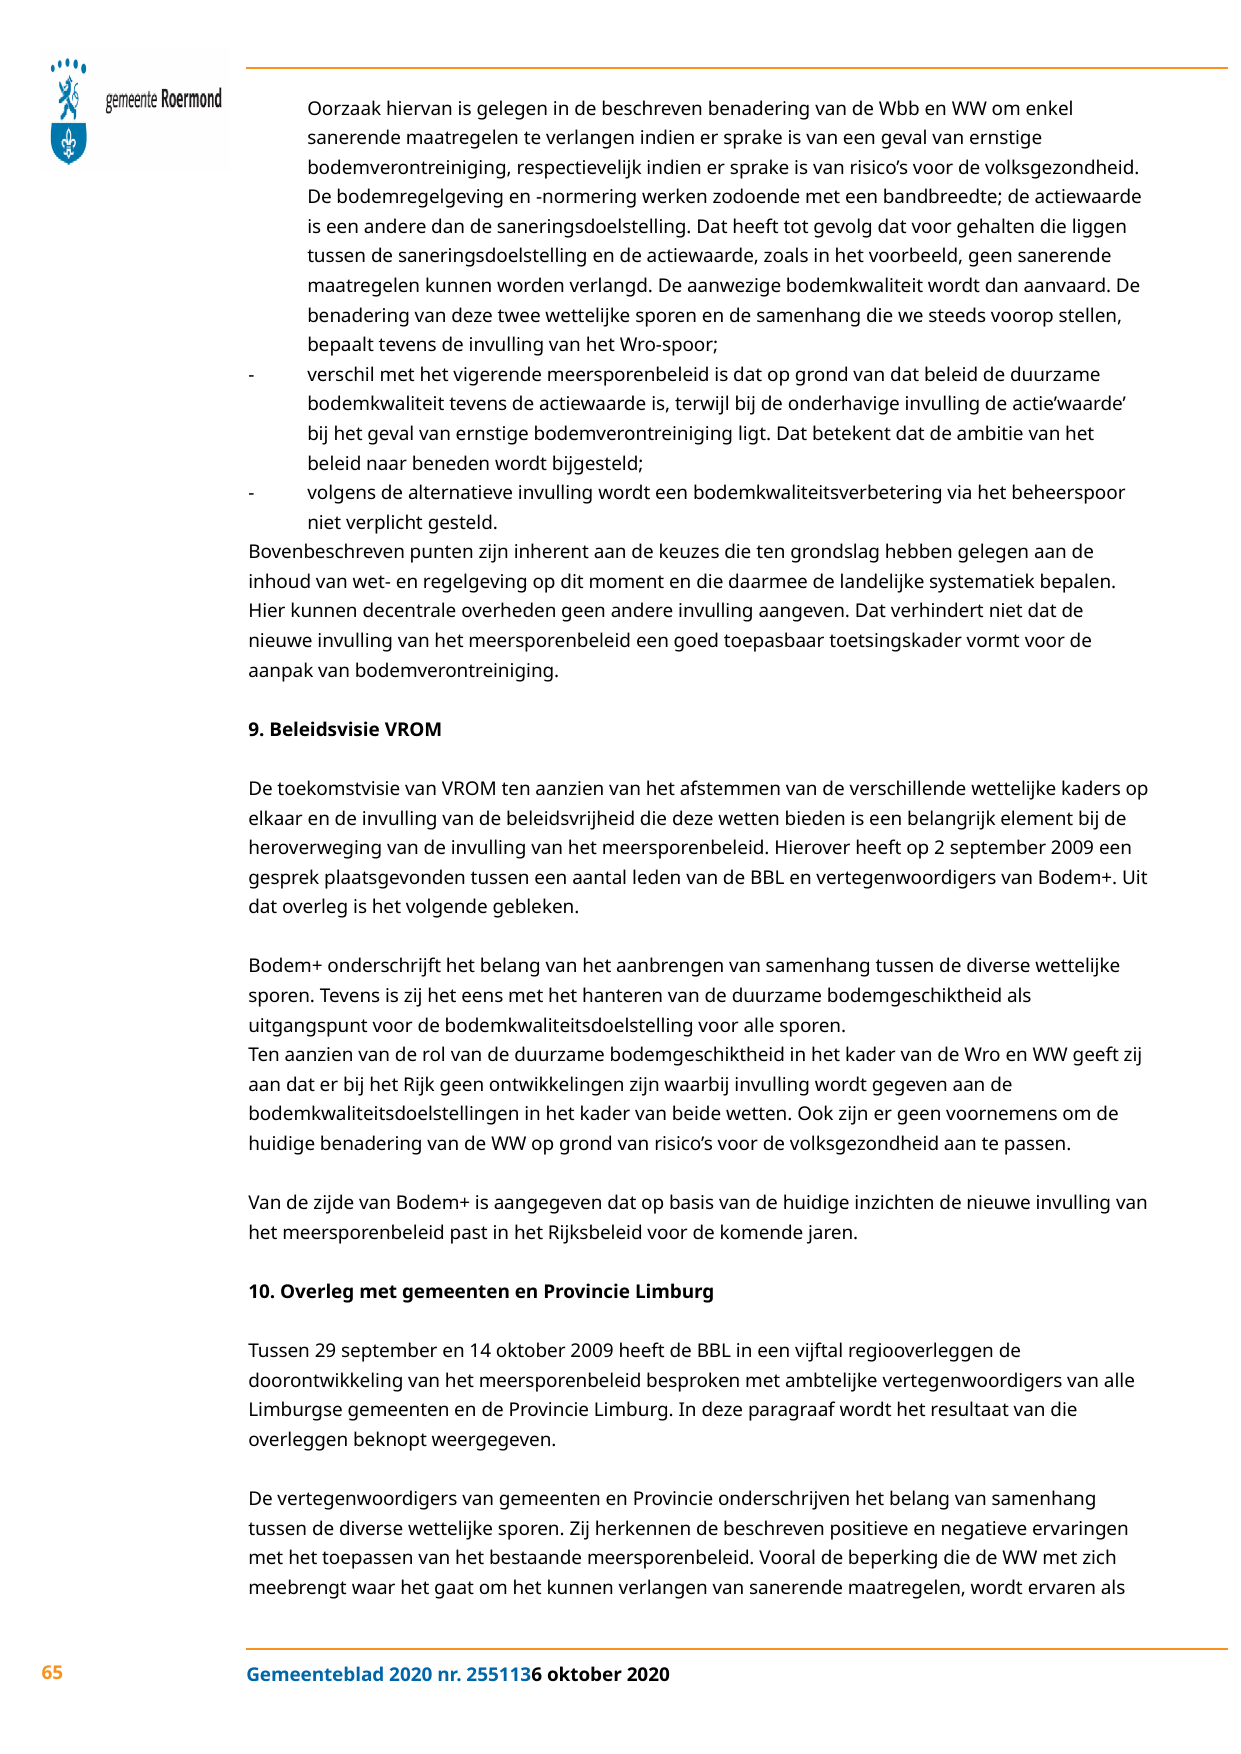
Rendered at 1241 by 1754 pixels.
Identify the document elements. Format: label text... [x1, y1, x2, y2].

list Oorzaak hiervan is gelegen in de beschreven benadering van de Wbb en WW om enkel sanerende maatregelen te verlangen indien er sprake is van een geval van ernstige bodemverontreiniging, respectievelijk indien er sprake is van risico’s voor de volksgezondheid. De bodemregelgeving en -normering werken zodoende met een bandbreedte; de actiewaarde is een andere dan de saneringsdoelstelling. Dat heeft tot gevolg dat voor gehalten die liggen tussen de saneringsdoelstelling en de actiewaarde, zoals in het voorbeeld, geen sanerende maatregelen kunnen worden verlangd. De aanwezige bodemkwaliteit wordt dan aanvaard. De benadering van deze twee wettelijke sporen en de samenhang die we steeds voorop stellen, bepaalt tevens de invulling van het Wro-spoor; [248, 95, 1152, 357]
text Bovenbeschreven punten zijn inherent aan de keuzes die ten grondslag hebben gelegen aan de inhoud van wet- en regelgeving op dit moment en die daarmee de landelijke systematiek bepalen. Hier kunnen decentrale overheden geen andere invulling aangeven. Dat verhindert niet dat de nieuwe invulling van het meersporenbeleid een goed toepasbaar toetsingskader vormt voor de aanpak van bodemverontreiniging. [248, 538, 1152, 683]
text Ten aanzien van de rol van de duurzame bodemgeschiktheid in het kader van de Wro en WW geeft zij aan dat er bij het Rijk geen ontwikkelingen zijn waarbij invulling wordt gegeven aan de bodemkwaliteitsdoelstellingen in het kader van beide wetten. Ook zijn er geen voornemens om de huidige benadering van de WW op grond van risico’s voor de volksgezondheid aan te passen. [248, 1041, 1152, 1156]
text 9. Beleidsvisie VROM [248, 716, 1152, 742]
text Van de zijde van Bodem+ is aangegeven dat op basis van de huidige inzichten de nieuwe invulling van het meersporenbeleid past in het Rijksbeleid voor de komende jaren. [248, 1189, 1152, 1245]
picture [41, 47, 231, 172]
list volgens de alternatieve invulling wordt een bodemkwaliteitsverbetering via het beheerspoor niet verplicht gesteld. [248, 479, 1152, 535]
text Tussen 29 september en 14 oktober 2009 heeft de BBL in een vijftal regiooverleggen de doorontwikkeling van het meersporenbeleid besproken met ambtelijke vertegenwoordigers van alle Limburgse gemeenten en de Provincie Limburg. In deze paragraaf wordt het resultaat van die overleggen beknopt weergegeven. [248, 1337, 1152, 1452]
text De toekomstvisie van VROM ten aanzien van het afstemmen van de verschillende wettelijke kaders op elkaar en de invulling van de beleidsvrijheid die deze wetten bieden is een belangrijk element bij de heroverweging van de invulling van het meersporenbeleid. Hierover heeft op 2 september 2009 een gesprek plaatsgevonden tussen een aantal leden van de BBL en vertegenwoordigers van Bodem+. Uit dat overleg is het volgende gebleken. [248, 775, 1152, 919]
text De vertegenwoordigers van gemeenten en Provincie onderschrijven het belang van samenhang tussen de diverse wettelijke sporen. Zij herkennen de beschreven positieve en negatieve ervaringen met het toepassen van het bestaande meersporenbeleid. Vooral de beperking die de WW met zich meebrengt waar het gaat om het kunnen verlangen van sanerende maatregelen, wordt ervaren als [248, 1485, 1152, 1600]
text 10. Overleg met gemeenten en Provincie Limburg [248, 1278, 1152, 1304]
text Bodem+ onderschrijft het belang van het aanbrengen van samenhang tussen de diverse wettelijke sporen. Tevens is zij het eens met het hanteren van de duurzame bodemgeschiktheid als uitgangspunt voor de bodemkwaliteitsdoelstelling voor alle sporen. [248, 953, 1152, 1038]
list verschil met het vigerende meersporenbeleid is dat op grond van dat beleid de duurzame bodemkwaliteit tevens de actiewaarde is, terwijl bij de onderhavige invulling de actie’waarde’ bij het geval van ernstige bodemverontreiniging ligt. Dat betekent dat de ambitie van het beleid naar beneden wordt bijgesteld; [248, 361, 1152, 476]
